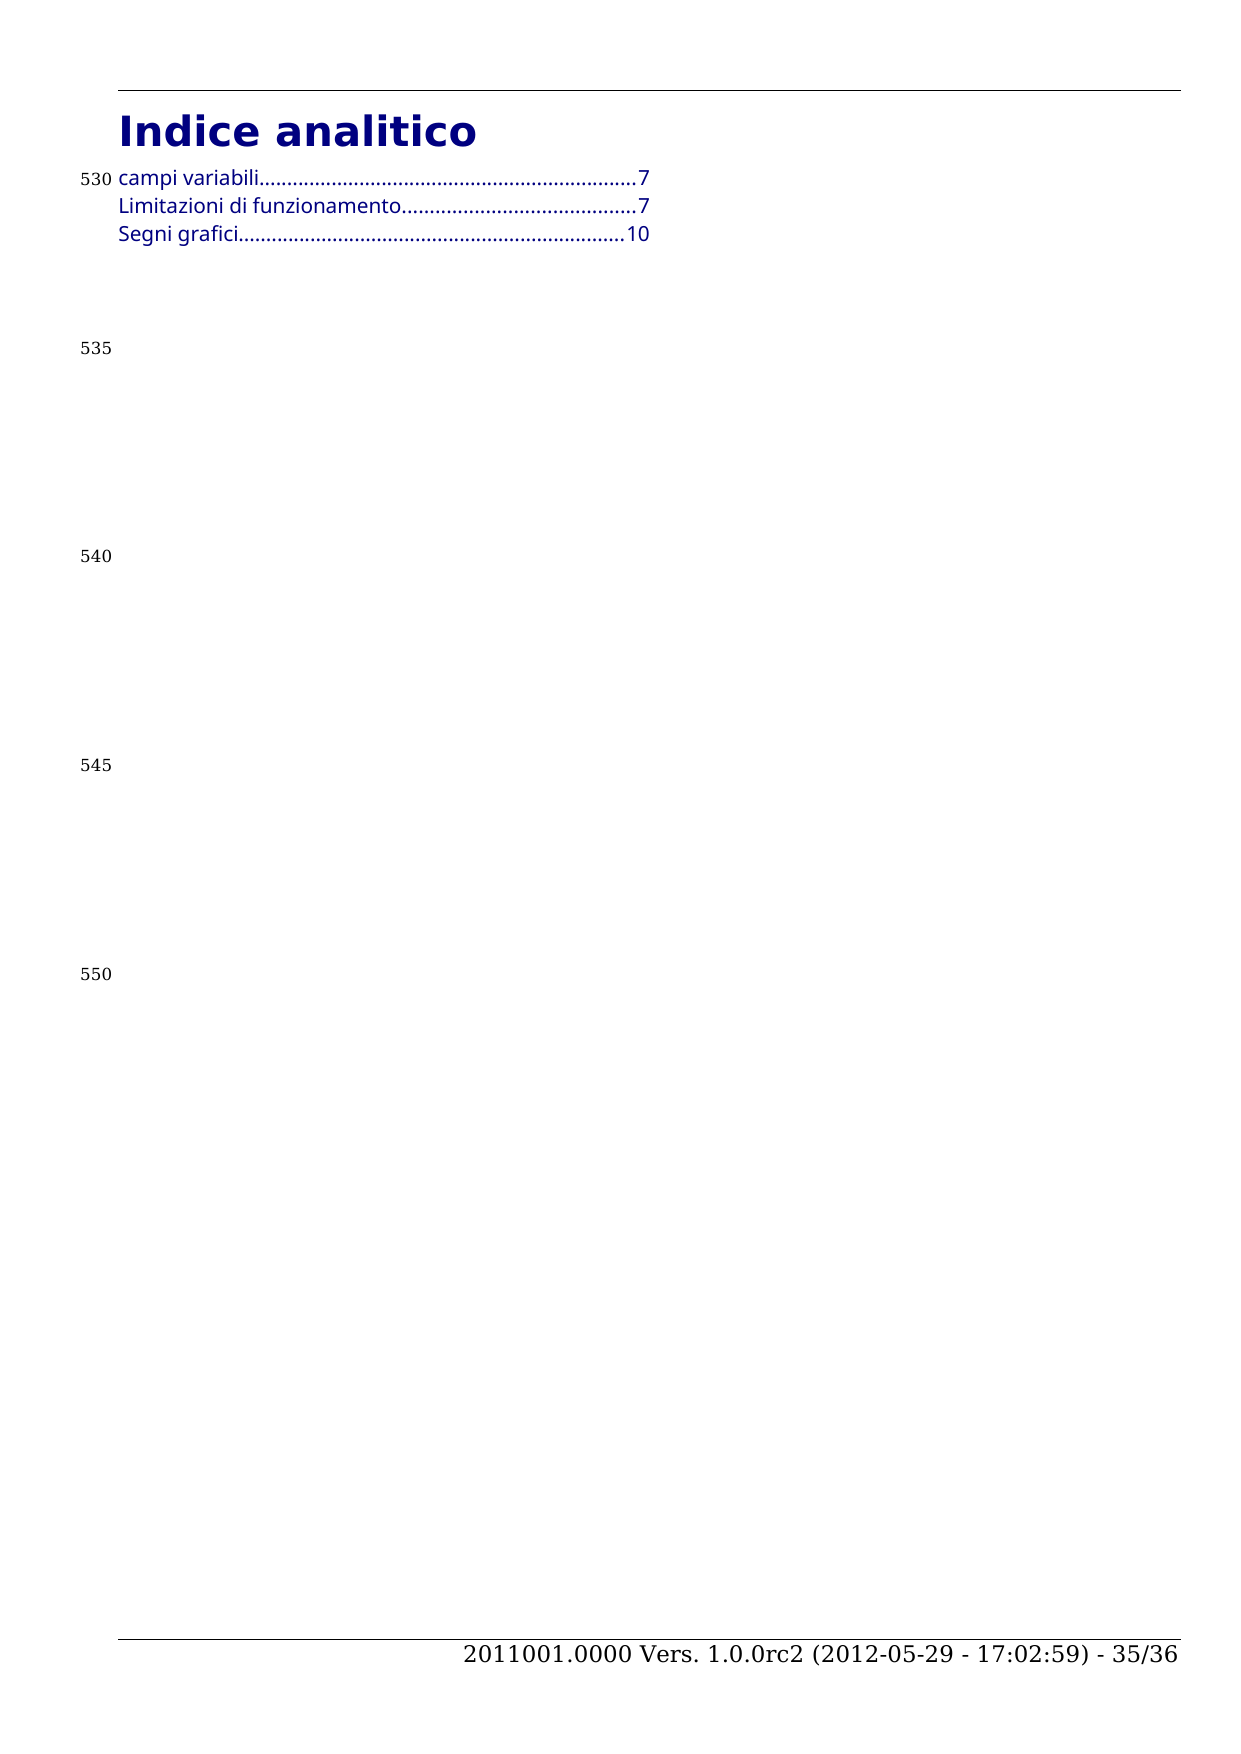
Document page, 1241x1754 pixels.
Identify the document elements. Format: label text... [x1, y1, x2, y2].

subtitle Indice analitico [118, 107, 1181, 156]
text Segni grafici 10 [118, 219, 649, 247]
text campi variabili 7 [118, 163, 649, 191]
text Limitazioni di funzionamento 7 [118, 191, 649, 219]
